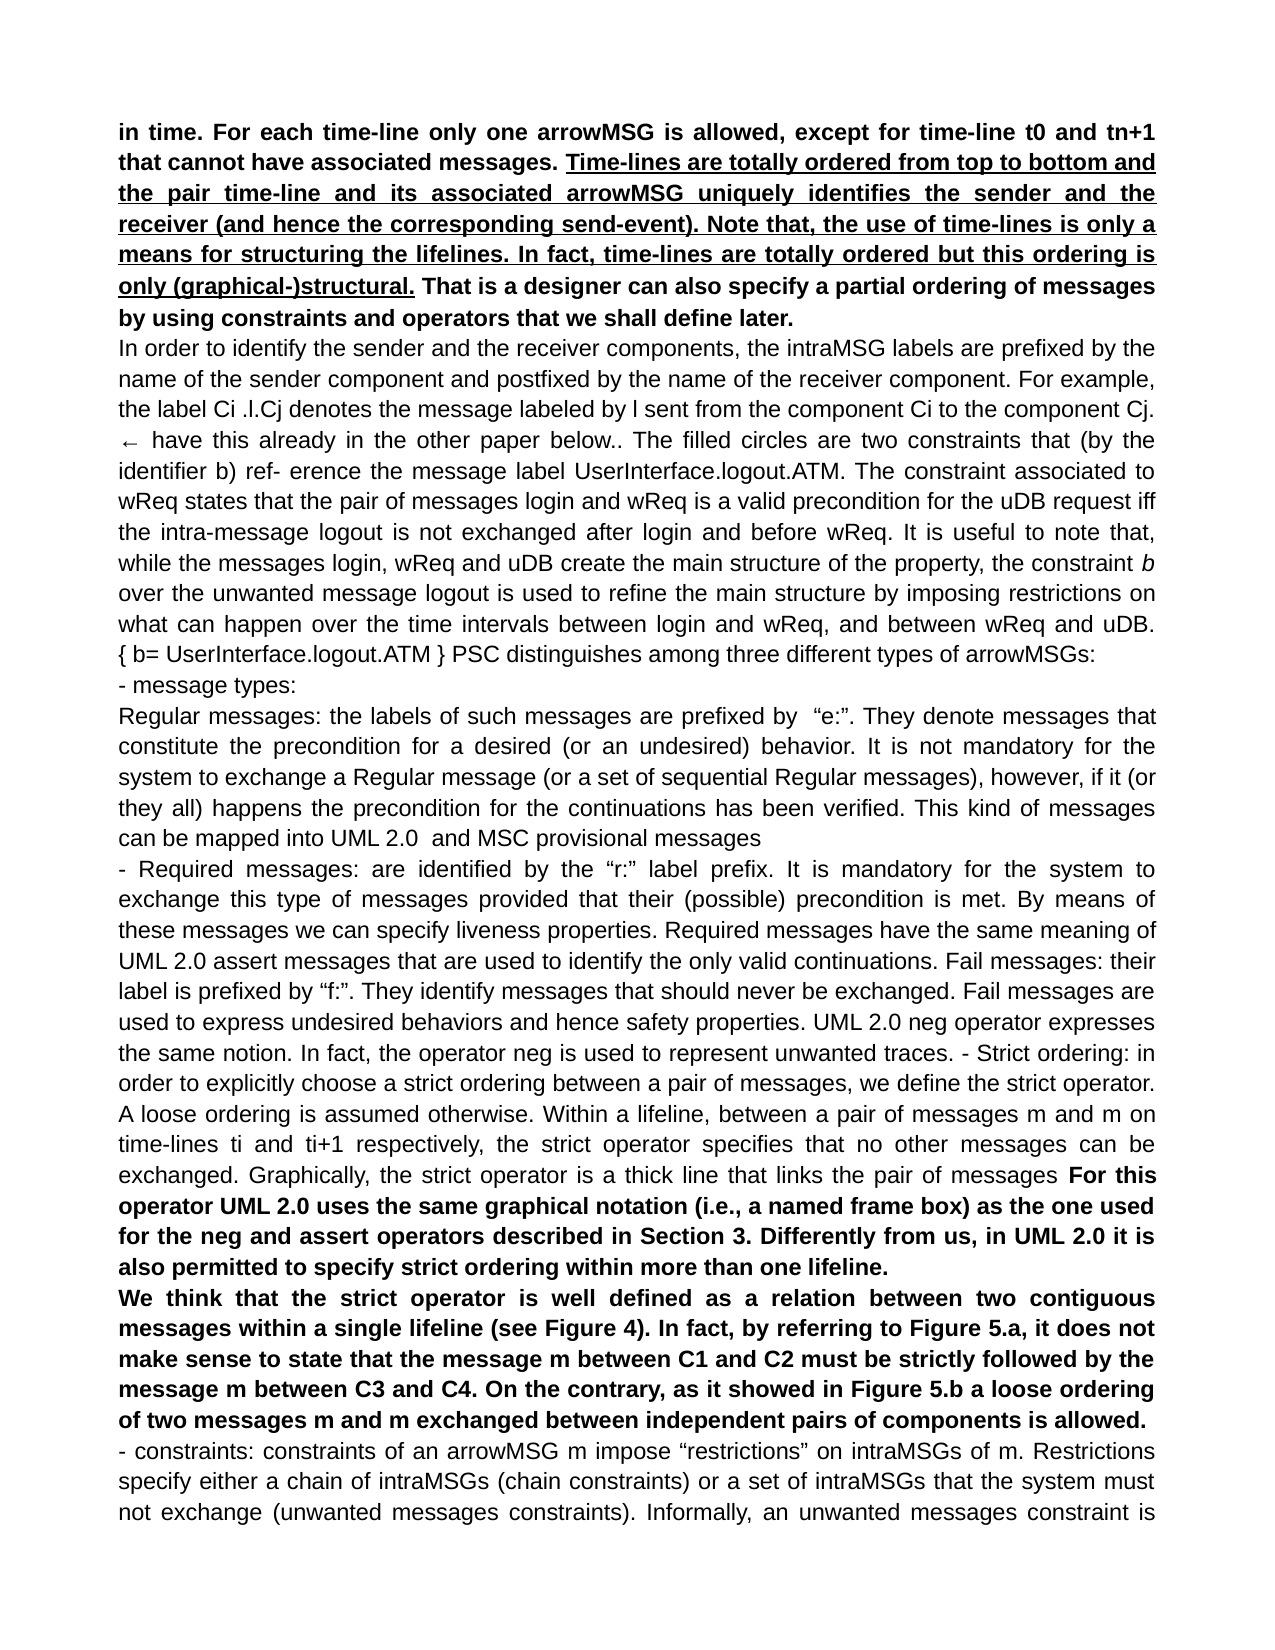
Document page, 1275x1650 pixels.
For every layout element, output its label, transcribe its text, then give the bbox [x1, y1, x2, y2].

text only (graphical-)structural. That is a designer can also specify a partial ordering of messages by using constraints and operators that we shall define later. [118, 265, 1157, 331]
text - message types: [118, 671, 1157, 698]
text means for structuring the lifelines. In fact, time-lines are totally ordered but this ordering is [118, 235, 1157, 264]
text - constraints: constraints of an arrowMSG m impose “restrictions” on intraMSGs of m. Restrictions specify either a chain of intraMSGs (chain constraints) or a set of intraMSGs that the system must not exchange (unwanted messages constraints). Informally, an unwanted messages constraint is [118, 1437, 1157, 1525]
text In order to identify the sender and the receiver components, the intraMSG labels are prefixed by the name of the sender component and postfixed by the name of the receiver component. For example, the label Ci .l.Cj denotes the message labeled by l sent from the component Ci to the component Cj. ← have this already in the other paper below.. The filled circles are two constraints that (by the identifier b) ref- erence the message label UserInterface.logout.ATM. The constraint associated to wReq states that the pair of messages login and wReq is a valid precondition for the uDB request iff the intra-message logout is not exchanged after login and before wReq. It is useful to note that, while the messages login, wReq and uDB create the main structure of the property, the constraint b over the unwanted message logout is used to refine the main structure by imposing restrictions on what can happen over the time intervals between login and wReq, and between wReq and uDB. { b= UserInterface.logout.ATM } PSC distinguishes among three different types of arrowMSGs: [118, 334, 1157, 668]
text - Required messages: are identified by the “r:” label prefix. It is mandatory for the system to exchange this type of messages provided that their (possible) precondition is met. By means of these messages we can specify liveness properties. Required messages have the same meaning of UML 2.0 assert messages that are used to identify the only valid continuations. Fail messages: their label is prefixed by “f:”. They identify messages that should never be exchanged. Fail messages are used to express undesired behaviors and hence safety properties. UML 2.0 neg operator expresses the same notion. In fact, the operator neg is used to represent unwanted traces. - Strict ordering: in order to explicitly choose a strict ordering between a pair of messages, we define the strict operator. A loose ordering is assumed otherwise. Within a lifeline, between a pair of messages m and m on time-lines ti and ti+1 respectively, the strict operator specifies that no other messages can be exchanged. Graphically, the strict operator is a thick line that links the pair of messages For this operator UML 2.0 uses the same graphical notation (i.e., a named frame box) as the one used for the neg and assert operators described in Section 3. Differently from us, in UML 2.0 it is also permitted to specify strict ordering within more than one lifeline. [118, 855, 1157, 1280]
text receiver (and hence the corresponding send-event). Note that, the use of time-lines is only a [118, 204, 1157, 234]
text We think that the strict operator is well defined as a relation between two contiguous messages within a single lifeline (see Figure 4). In fact, by referring to Figure 5.a, it does not make sense to state that the message m between C1 and C2 must be strictly followed by the message m between C3 and C4. On the contrary, as it showed in Figure 5.b a loose ordering of two messages m and m exchanged between independent pairs of components is allowed. [118, 1284, 1157, 1433]
text in time. For each time-line only one arrowMSG is allowed, except for time-line t0 and tn+1 that cannot have associated messages. Time-lines are totally ordered from top to bottom and the pair time-line and its associated arrowMSG uniquely identifies the sender and the [118, 118, 1157, 203]
text Regular messages: the labels of such messages are prefixed by “e:”. They denote messages that constitute the precondition for a desired (or an undesired) behavior. It is not mandatory for the system to exchange a Regular message (or a set of sequential Regular messages), however, if it (or they all) happens the precondition for the continuations has been verified. This kind of messages can be mapped into UML 2.0 and MSC provisional messages [118, 702, 1157, 851]
